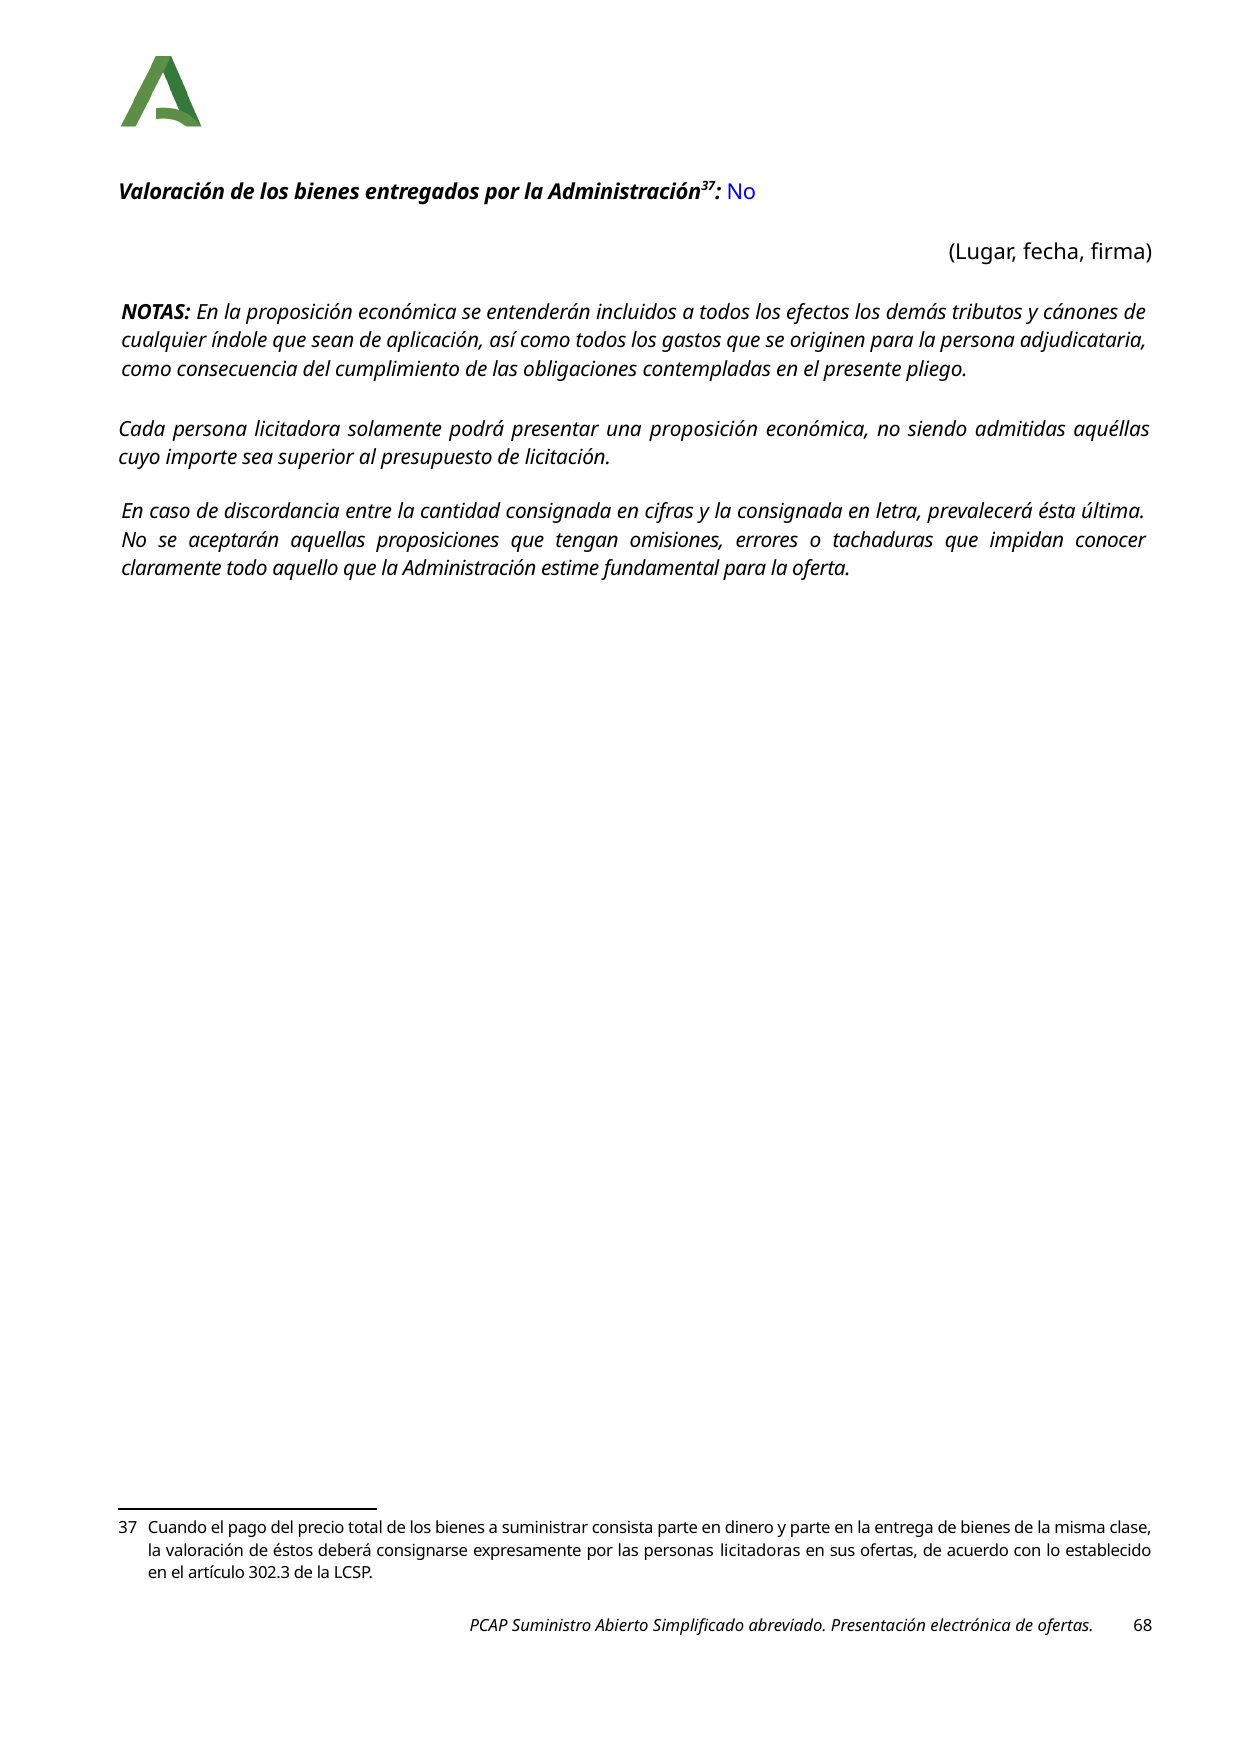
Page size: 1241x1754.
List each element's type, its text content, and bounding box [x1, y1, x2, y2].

text Valoración de los bienes entregados por la Administración: No [118, 176, 1152, 206]
text NOTAS: En la proposición económica se entenderán incluidos a todos los efectos los demás tributos y cánones de cualquier índole que sean de aplicación, así como todos los gastos que se originen para la persona adjudicataria, como consecuencia del cumplimiento de las obligaciones contempladas en el presente pliego. [118, 294, 1152, 382]
text En caso de discordancia entre la cantidad consignada en cifras y la consignada en letra, prevalecerá ésta última. No se aceptarán aquellas proposiciones que tengan omisiones, errores o tachaduras que impidan conocer claramente todo aquello que la Administración estime fundamental para la oferta. [118, 493, 1152, 584]
text (Lugar, fecha, firma) [118, 236, 1152, 266]
text Cuando el pago del precio total de los bienes a suministrar consista parte en dinero y parte en la entrega de bienes de la misma clase, la valoración de éstos deberá consignarse expresamente por las personas licitadoras en sus ofertas, de acuerdo con lo establecido en el artículo 302.3 de la LCSP. [118, 1516, 1152, 1584]
picture [116, 52, 205, 131]
text Cada persona licitadora solamente podrá presentar una proposición económica, no siendo admitidas aquéllas cuyo importe sea superior al presupuesto de licitación. [118, 414, 1152, 471]
